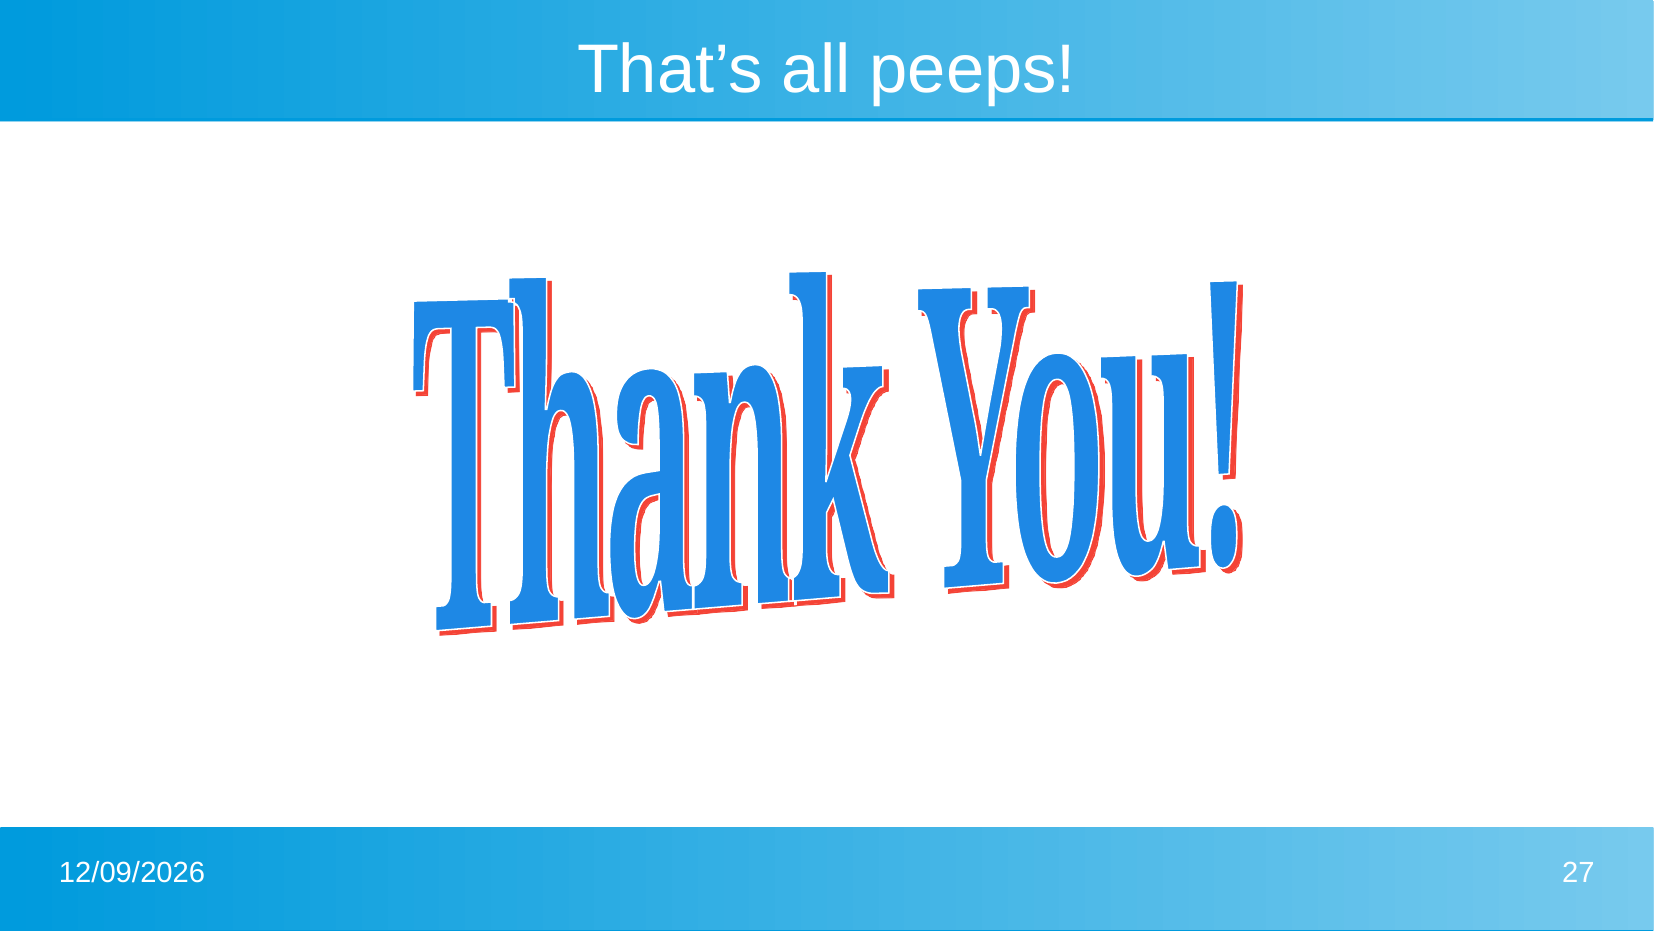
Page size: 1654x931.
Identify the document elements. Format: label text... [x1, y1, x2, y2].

text_box Thank You! [609, 271, 889, 619]
text_box Thank You! [1100, 353, 1200, 577]
text_box Thank You! [1209, 280, 1238, 475]
text_box Thank You! [1014, 352, 1099, 584]
text_box Thank You! [1210, 504, 1237, 569]
title That’s all peeps! [58, 29, 1595, 108]
text_box Thank You! [412, 277, 610, 631]
text_box Thank You! [917, 285, 1030, 589]
